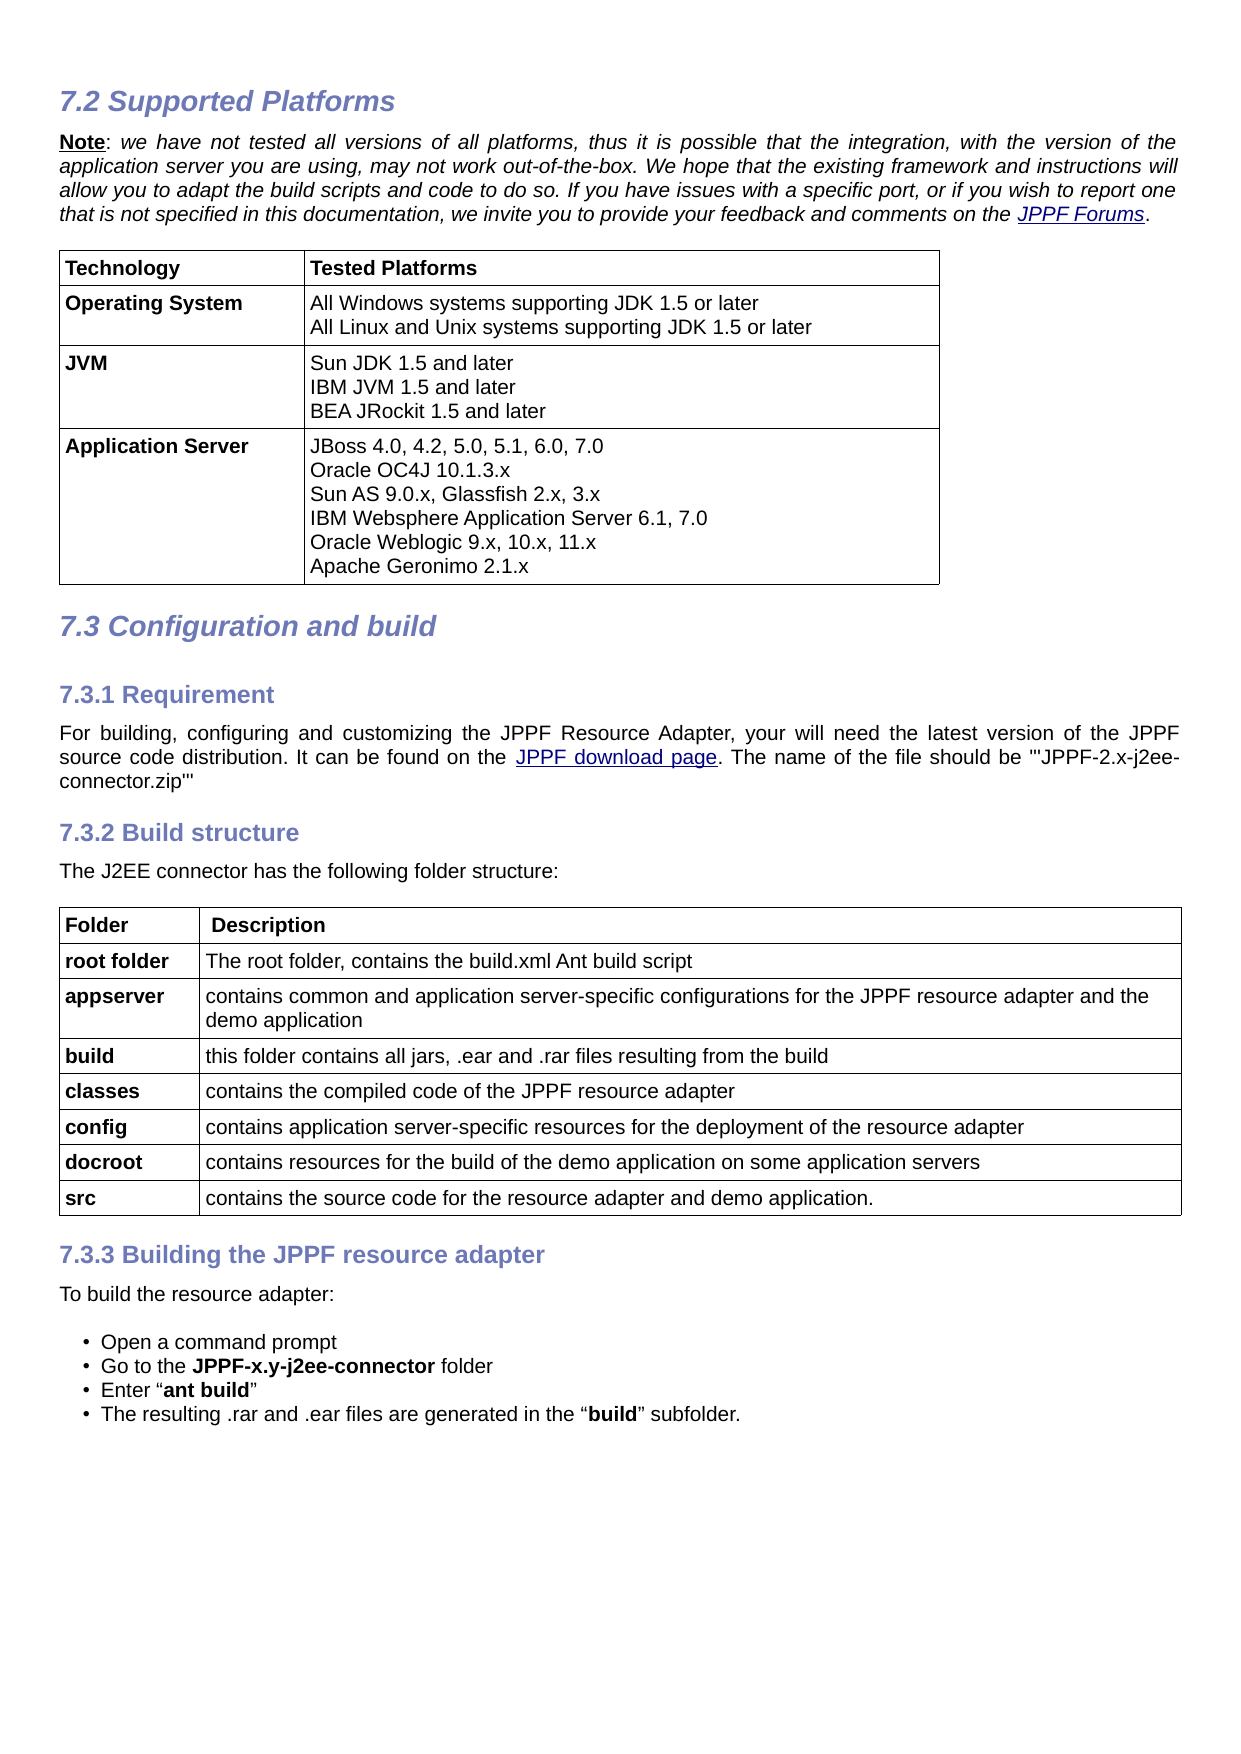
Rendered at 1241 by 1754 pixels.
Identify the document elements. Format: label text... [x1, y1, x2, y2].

table_cell contains common and application server-specific configurations for the JPPF resource adapter and the demo application [200, 979, 1181, 1038]
table_cell JVM [60, 346, 304, 428]
table_cell this folder contains all jars, .ear and .rar files resulting from the build [200, 1039, 1181, 1073]
subtitle Building the JPPF resource adapter [59, 1240, 1181, 1269]
table_cell docroot [60, 1145, 199, 1180]
table_cell root folder [60, 944, 199, 978]
subtitle Build structure [59, 818, 1181, 847]
table_cell classes [60, 1074, 199, 1109]
table_header Technology [60, 251, 304, 285]
subtitle Supported Platforms [59, 84, 1181, 118]
subtitle Requirement [59, 680, 1181, 708]
table_header Folder [60, 908, 199, 943]
table_cell contains application server-specific resources for the deployment of the resource adapter [200, 1110, 1181, 1144]
table_cell contains resources for the build of the demo application on some application servers [200, 1145, 1181, 1180]
table_cell All Windows systems supporting JDK 1.5 or later All Linux and Unix systems supporting JDK 1.5 or later [305, 286, 939, 345]
list Go to the JPPF-x.y-j2ee-connector folder [83, 1353, 1181, 1378]
table_cell JBoss 4.0, 4.2, 5.0, 5.1, 6.0, 7.0 Oracle OC4J 10.1.3.x Sun AS 9.0.x, Glassfish 2.x, 3.x IBM Websphere Application Server 6.1, 7.0 Oracle Weblogic 9.x, 10.x, 11.x Apache Geronimo 2.1.x [305, 429, 939, 584]
table_cell Sun JDK 1.5 and later IBM JVM 1.5 and later BEA JRockit 1.5 and later [305, 346, 939, 428]
subtitle Configuration and build [59, 609, 1181, 642]
table_cell config [60, 1110, 199, 1144]
table_cell Operating System [60, 286, 304, 345]
text Note: we have not tested all versions of all platforms, thus it is possible that the integration, with the version of the application server you are using, may not work out-of-the-box. We hope that the existing framework and instructions will allow you to adapt the build scripts and code to do so. If you have issues with a specific port, or if you wish to report one that is not specified in this documentation, we invite you to provide your feedback and comments on the JPPF Forums. [59, 130, 1181, 226]
table_cell src [60, 1181, 199, 1215]
table_cell Application Server [60, 429, 304, 584]
text The J2EE connector has the following folder structure: [59, 859, 1181, 883]
table_header Description [200, 908, 1181, 943]
list Open a command prompt [83, 1329, 1181, 1353]
table_cell build [60, 1039, 199, 1073]
text To build the resource adapter: [59, 1282, 1181, 1306]
table_cell appserver [60, 979, 199, 1038]
table_cell The root folder, contains the build.xml Ant build script [200, 944, 1181, 978]
text For building, configuring and customizing the JPPF Resource Adapter, your will need the latest version of the JPPF source code distribution. It can be found on the JPPF download page. The name of the file should be '''JPPF-2.x-j2ee-connector.zip''' [59, 721, 1181, 793]
list Enter “ant build” [83, 1378, 1181, 1402]
list The resulting .rar and .ear files are generated in the “build” subfolder. [83, 1402, 1181, 1426]
table_cell contains the compiled code of the JPPF resource adapter [200, 1074, 1181, 1109]
table_cell contains the source code for the resource adapter and demo application. [200, 1181, 1181, 1215]
table_header Tested Platforms [305, 251, 939, 285]
